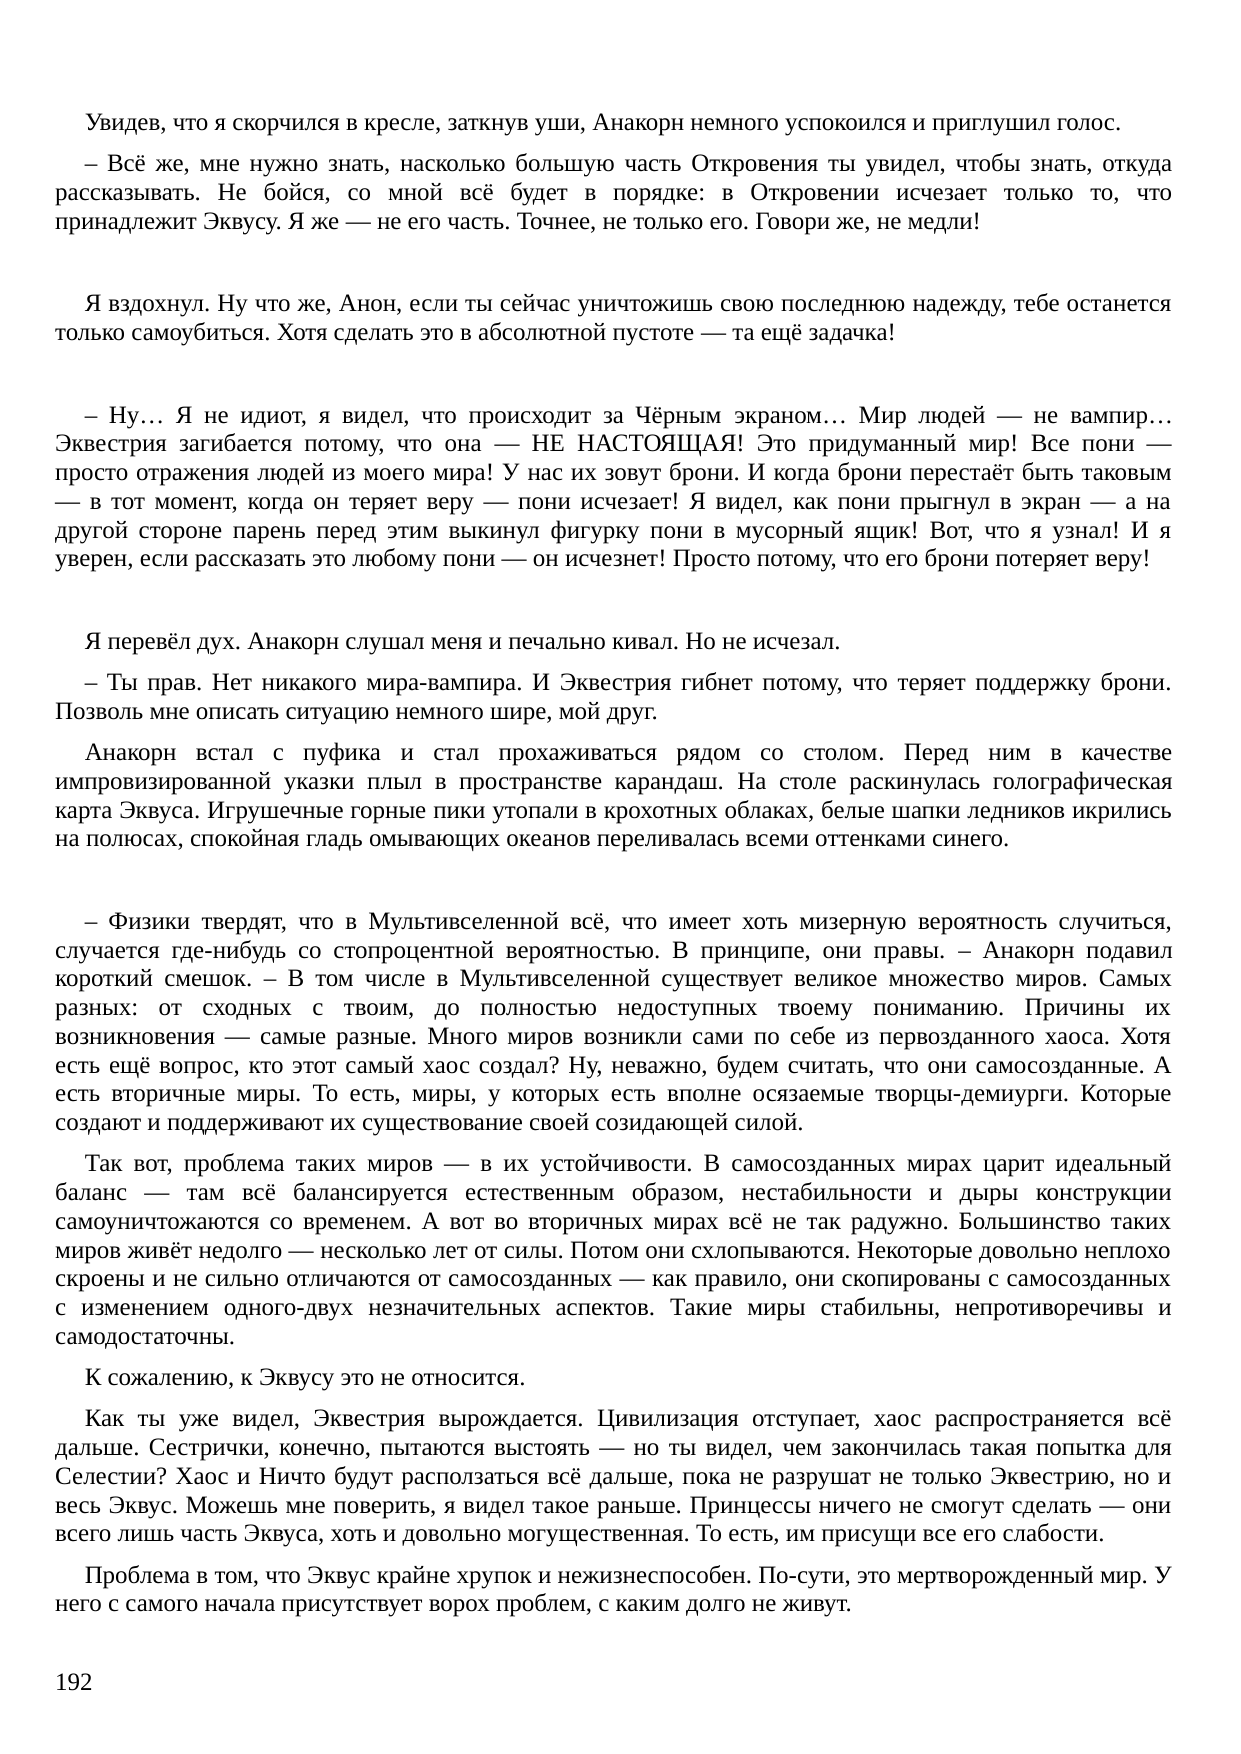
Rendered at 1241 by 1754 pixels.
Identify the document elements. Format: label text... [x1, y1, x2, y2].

text – Ну… Я не идиот, я видел, что происходит за Чёрным экраном… Мир людей — не вампир… Эквестрия загибается потому, что она — НЕ НАСТОЯЩАЯ! Это придуманный мир! Все пони — просто отражения людей из моего мира! У нас их зовут брони. И когда брони перестаёт быть таковым — в тот момент, когда он теряет веру — пони исчезает! Я видел, как пони прыгнул в экран — а на другой стороне парень перед этим выкинул фигурку пони в мусорный ящик! Вот, что я узнал! И я уверен, если рассказать это любому пони — он исчезнет! Просто потому, что его брони потеряет веру! [55, 400, 1173, 572]
text Увидев, что я скорчился в кресле, заткнув уши, Анакорн немного успокоился и приглушил голос. [55, 107, 1173, 136]
text Анакорн встал с пуфика и стал прохаживаться рядом со столом. Перед ним в качестве импровизированной указки плыл в пространстве карандаш. На столе раскинулась голографическая карта Эквуса. Игрушечные горные пики утопали в крохотных облаках, белые шапки ледников икрились на полюсах, спокойная гладь омывающих океанов переливалась всеми оттенками синего. [55, 737, 1173, 852]
text – Ты прав. Нет никакого мира-вампира. И Эквестрия гибнет потому, что теряет поддержку брони. Позволь мне описать ситуацию немного шире, мой друг. [55, 667, 1173, 725]
text Так вот, проблема таких миров — в их устойчивости. В самосозданных мирах царит идеальный баланс — там всё балансируется естественным образом, нестабильности и дыры конструкции самоуничтожаются со временем. А вот во вторичных мирах всё не так радужно. Большинство таких миров живёт недолго — несколько лет от силы. Потом они схлопываются. Некоторые довольно неплохо скроены и не сильно отличаются от самосозданных — как правило, они скопированы с самосозданных с изменением одного-двух незначительных аспектов. Такие миры стабильны, непротиворечивы и самодостаточны. [55, 1148, 1173, 1350]
text К сожалению, к Эквусу это не относится. [55, 1362, 1173, 1391]
text – Всё же, мне нужно знать, насколько большую часть Откровения ты увидел, чтобы знать, откуда рассказывать. Не бойся, со мной всё будет в порядке: в Откровении исчезает только то, что принадлежит Эквусу. Я же — не его часть. Точнее, не только его. Говори же, не медли! [55, 148, 1173, 235]
text Я вздохнул. Ну что же, Анон, если ты сейчас уничтожишь свою последнюю надежду, тебе останется только самоубиться. Хотя сделать это в абсолютной пустоте — та ещё задачка! [55, 288, 1173, 346]
text Я перевёл дух. Анакорн слушал меня и печально кивал. Но не исчезал. [55, 626, 1173, 655]
text – Физики твердят, что в Мультивселенной всё, что имеет хоть мизерную вероятность случиться, случается где-нибудь со стопроцентной вероятностью. В принципе, они правы. – Анакорн подавил короткий смешок. – В том числе в Мультивселенной существует великое множество миров. Самых разных: от сходных с твоим, до полностью недоступных твоему пониманию. Причины их возникновения — самые разные. Много миров возникли сами по себе из первозданного хаоса. Хотя есть ещё вопрос, кто этот самый хаос создал? Ну, неважно, будем считать, что они самосозданные. А есть вторичные миры. То есть, миры, у которых есть вполне осязаемые творцы-демиурги. Которые создают и поддерживают их существование своей созидающей силой. [55, 906, 1173, 1136]
text Проблема в том, что Эквус крайне хрупок и нежизнеспособен. По-сути, это мертворожденный мир. У него с самого начала присутствует ворох проблем, с каким долго не живут. [55, 1560, 1173, 1617]
text Как ты уже видел, Эквестрия вырождается. Цивилизация отступает, хаос распространяется всё дальше. Сестрички, конечно, пытаются выстоять — но ты видел, чем закончилась такая попытка для Селестии? Хаос и Ничто будут расползаться всё дальше, пока не разрушат не только Эквестрию, но и весь Эквус. Можешь мне поверить, я видел такое раньше. Принцессы ничего не смогут сделать — они всего лишь часть Эквуса, хоть и довольно могущественная. То есть, им присущи все его слабости. [55, 1403, 1173, 1547]
